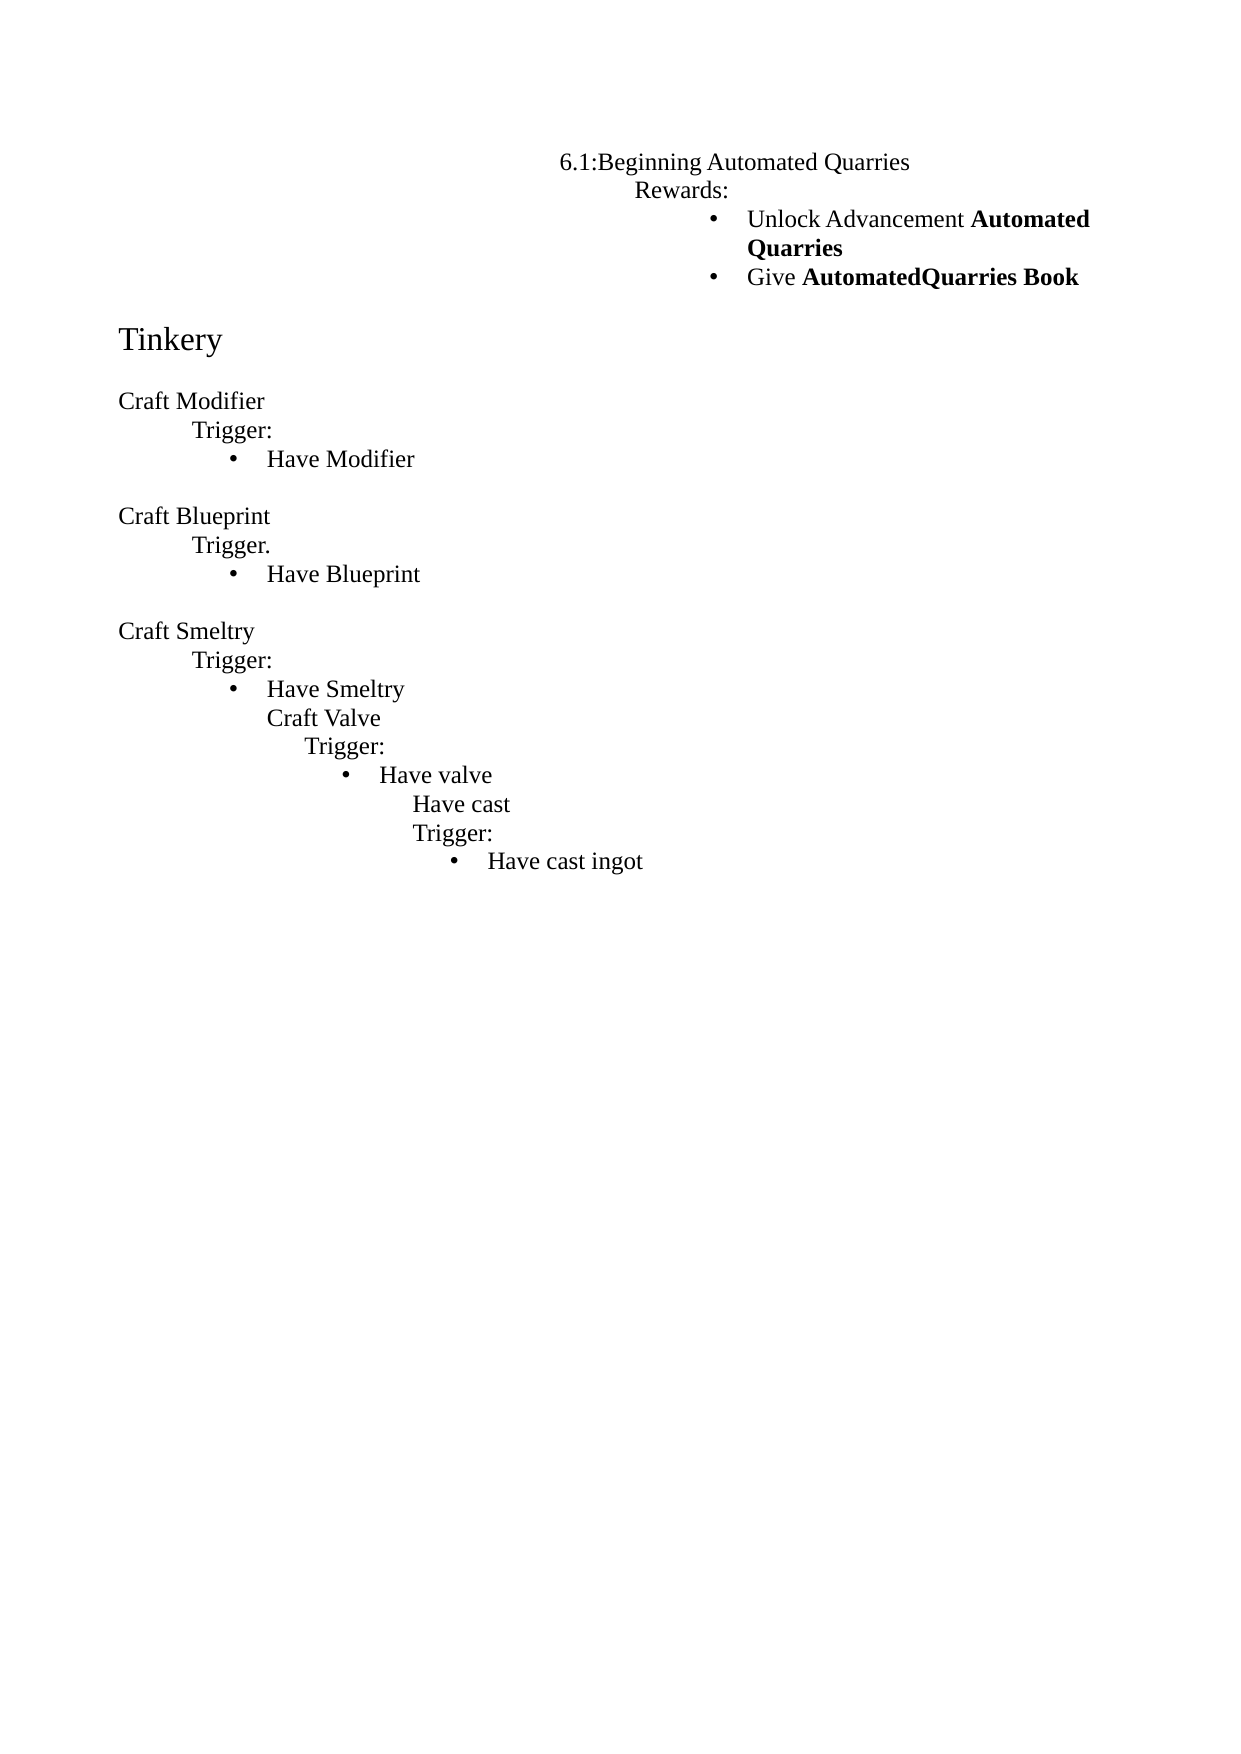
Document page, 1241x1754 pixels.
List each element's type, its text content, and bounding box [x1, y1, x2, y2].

list Rewards: [597, 176, 1122, 204]
list Trigger: [267, 731, 1122, 760]
text Trigger: [118, 818, 1122, 846]
list Have valve [342, 760, 1122, 789]
list Have Smeltry [229, 674, 1122, 703]
text Craft Modifier [118, 386, 1122, 415]
text Have cast [118, 789, 1122, 818]
text Trigger. [118, 530, 1122, 559]
text Craft Smeltry [118, 616, 1122, 645]
text Craft Blueprint [118, 501, 1122, 530]
text Trigger: [118, 415, 1122, 444]
text 6.1:Beginning Automated Quarries [118, 147, 1122, 176]
list Craft Valve [229, 703, 1122, 731]
text Trigger: [118, 645, 1122, 674]
list Have Blueprint [229, 559, 1122, 588]
list Have Modifier [229, 444, 1122, 473]
list Give AutomatedQuarries Book [709, 262, 1122, 291]
text Tinkery [118, 319, 1122, 358]
list Have cast ingot [450, 846, 1122, 875]
list Unlock Advancement Automated Quarries [709, 204, 1122, 262]
